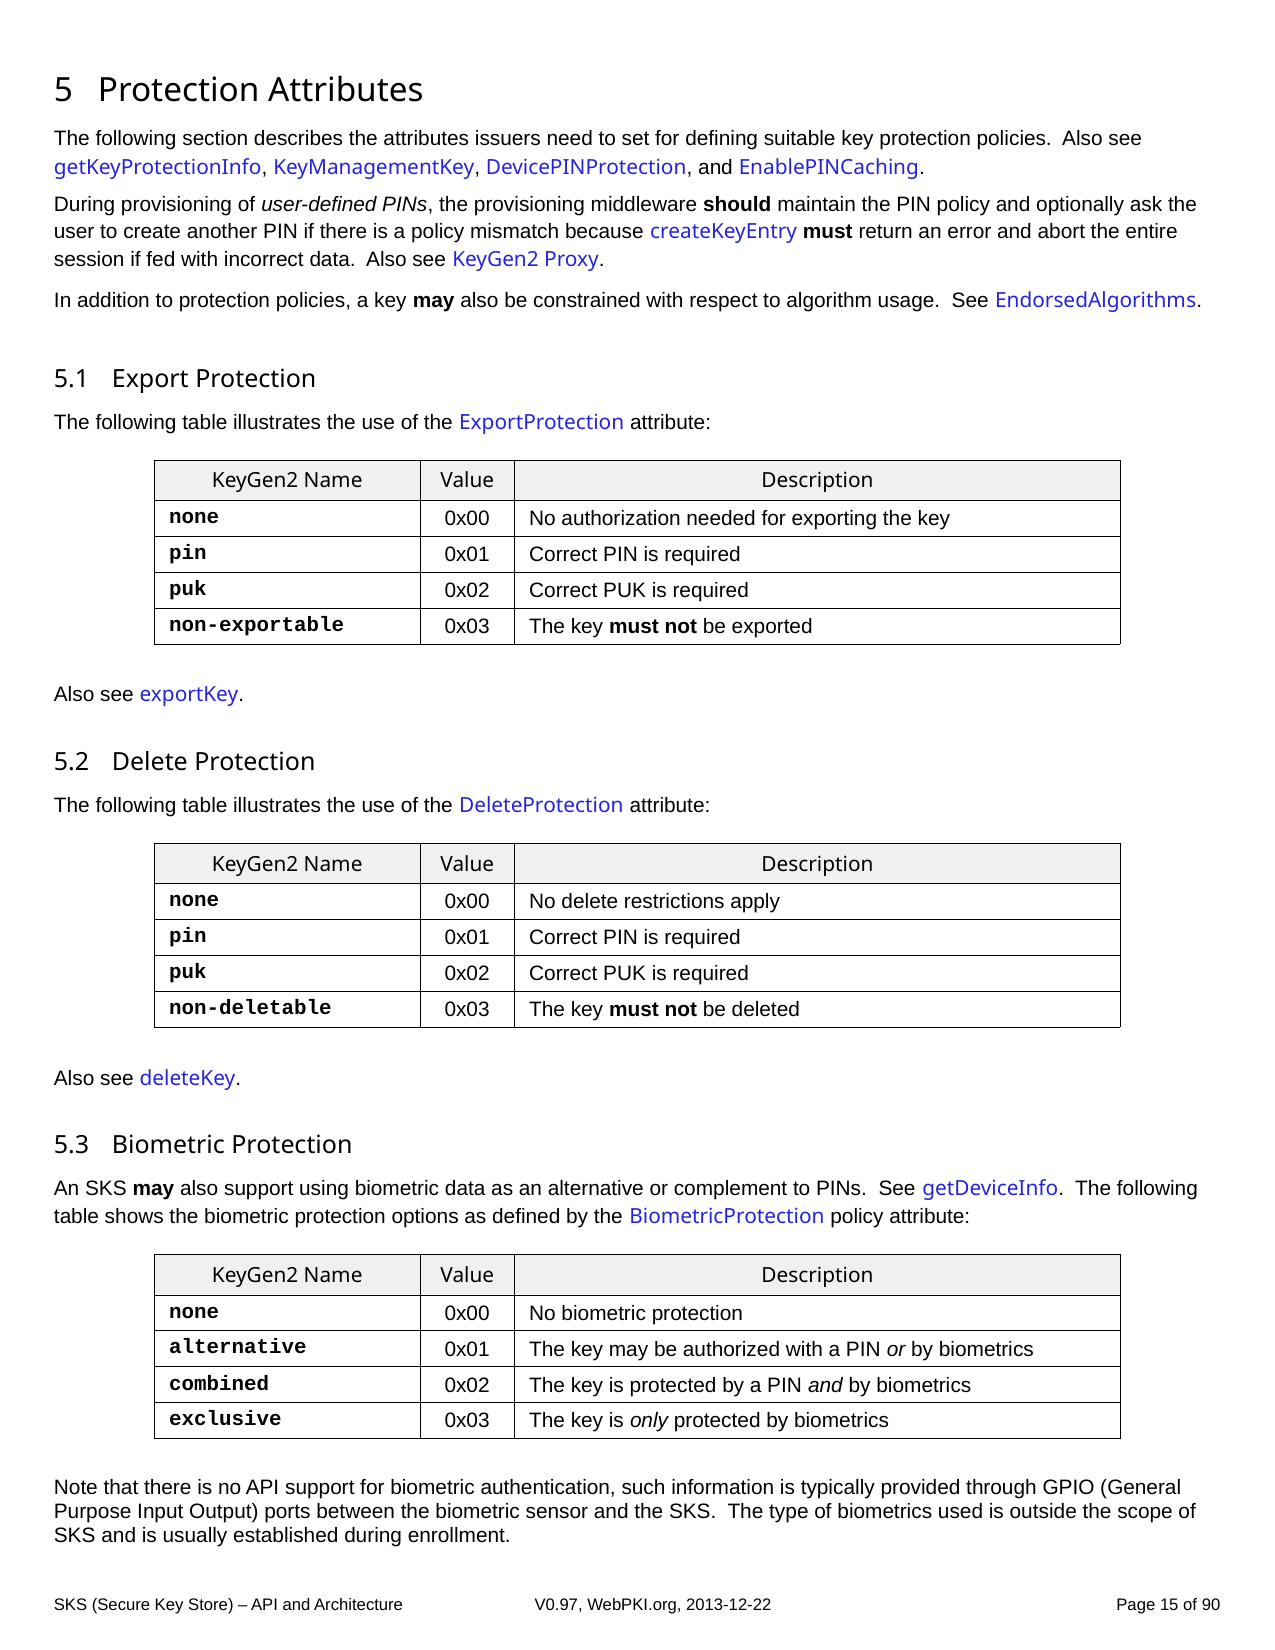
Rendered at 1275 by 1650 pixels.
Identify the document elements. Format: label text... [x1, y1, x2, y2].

subtitle Protection Attributes [54, 66, 1221, 111]
subtitle Delete Protection [54, 744, 1221, 778]
table_cell 0x00 [421, 1296, 514, 1330]
table_cell none [155, 1296, 420, 1330]
text An SKS may also support using biometric data as an alternative or complement to PINs. See getDeviceInfo. The following table shows the biometric protection options as defined by the BiometricProtection policy attribute: [54, 1173, 1221, 1254]
table_cell The key is only protected by biometrics [515, 1403, 1120, 1438]
table_cell pin [155, 920, 420, 955]
table_cell 0x03 [421, 1403, 514, 1438]
table_header Value [421, 461, 514, 500]
table_cell pin [155, 537, 420, 572]
text Note that there is no API support for biometric authentication, such information is typically provided through GPIO (General Purpose Input Output) ports between the biometric sensor and the SKS. The type of biometrics used is outside the scope of SKS and is usually established during enrollment. [54, 1475, 1221, 1547]
text Also see exportKey. [54, 679, 1221, 708]
table_cell No authorization needed for exporting the key [515, 501, 1120, 536]
table_cell puk [155, 956, 420, 991]
table_header Description [515, 844, 1120, 883]
table_cell none [155, 884, 420, 919]
table_cell combined [155, 1367, 420, 1402]
table_cell No biometric protection [515, 1296, 1120, 1330]
table_header Value [421, 844, 514, 883]
text The following section describes the attributes issuers need to set for defining suitable key protection policies. Also see getKeyProtectionInfo, KeyManagementKey, DevicePINProtection, and EnablePINCaching. [54, 123, 1221, 180]
table_cell Correct PIN is required [515, 537, 1120, 572]
table_header Description [515, 461, 1120, 500]
text In addition to protection policies, a key may also be constrained with respect to algorithm usage. See EndorsedAlgorithms. [54, 285, 1221, 313]
table_cell Correct PIN is required [515, 920, 1120, 955]
table_cell 0x03 [421, 992, 514, 1027]
table_cell 0x02 [421, 956, 514, 991]
text Also see deleteKey. [54, 1063, 1221, 1091]
table_cell 0x01 [421, 920, 514, 955]
table_cell The key is protected by a PIN and by biometrics [515, 1367, 1120, 1402]
table_cell 0x00 [421, 501, 514, 536]
table_cell 0x01 [421, 1331, 514, 1366]
table_cell non-exportable [155, 609, 420, 644]
subtitle Biometric Protection [54, 1127, 1221, 1161]
table_header Description [515, 1255, 1120, 1294]
subtitle Export Protection [54, 361, 1221, 395]
table_cell non-deletable [155, 992, 420, 1027]
table_cell alternative [155, 1331, 420, 1366]
text The following table illustrates the use of the DeleteProtection attribute: [54, 790, 1221, 819]
table_header KeyGen2 Name [155, 461, 420, 500]
table_cell The key must not be deleted [515, 992, 1120, 1027]
table_cell puk [155, 573, 420, 608]
table_cell No delete restrictions apply [515, 884, 1120, 919]
table_header Value [421, 1255, 514, 1294]
table_cell The key may be authorized with a PIN or by biometrics [515, 1331, 1120, 1366]
text During provisioning of user-defined PINs, the provisioning middleware should maintain the PIN policy and optionally ask the user to create another PIN if there is a policy mismatch because createKeyEntry must return an error and abort the entire session if fed with incorrect data. Also see KeyGen2 Proxy. [54, 192, 1221, 273]
table_cell 0x01 [421, 537, 514, 572]
table_cell Correct PUK is required [515, 956, 1120, 991]
table_cell The key must not be exported [515, 609, 1120, 644]
table_header KeyGen2 Name [155, 1255, 420, 1294]
table_cell 0x02 [421, 1367, 514, 1402]
table_cell 0x00 [421, 884, 514, 919]
table_cell Correct PUK is required [515, 573, 1120, 608]
text The following table illustrates the use of the ExportProtection attribute: [54, 407, 1221, 459]
table_cell exclusive [155, 1403, 420, 1438]
table_header KeyGen2 Name [155, 844, 420, 883]
table_cell none [155, 501, 420, 536]
table_cell 0x02 [421, 573, 514, 608]
table_cell 0x03 [421, 609, 514, 644]
